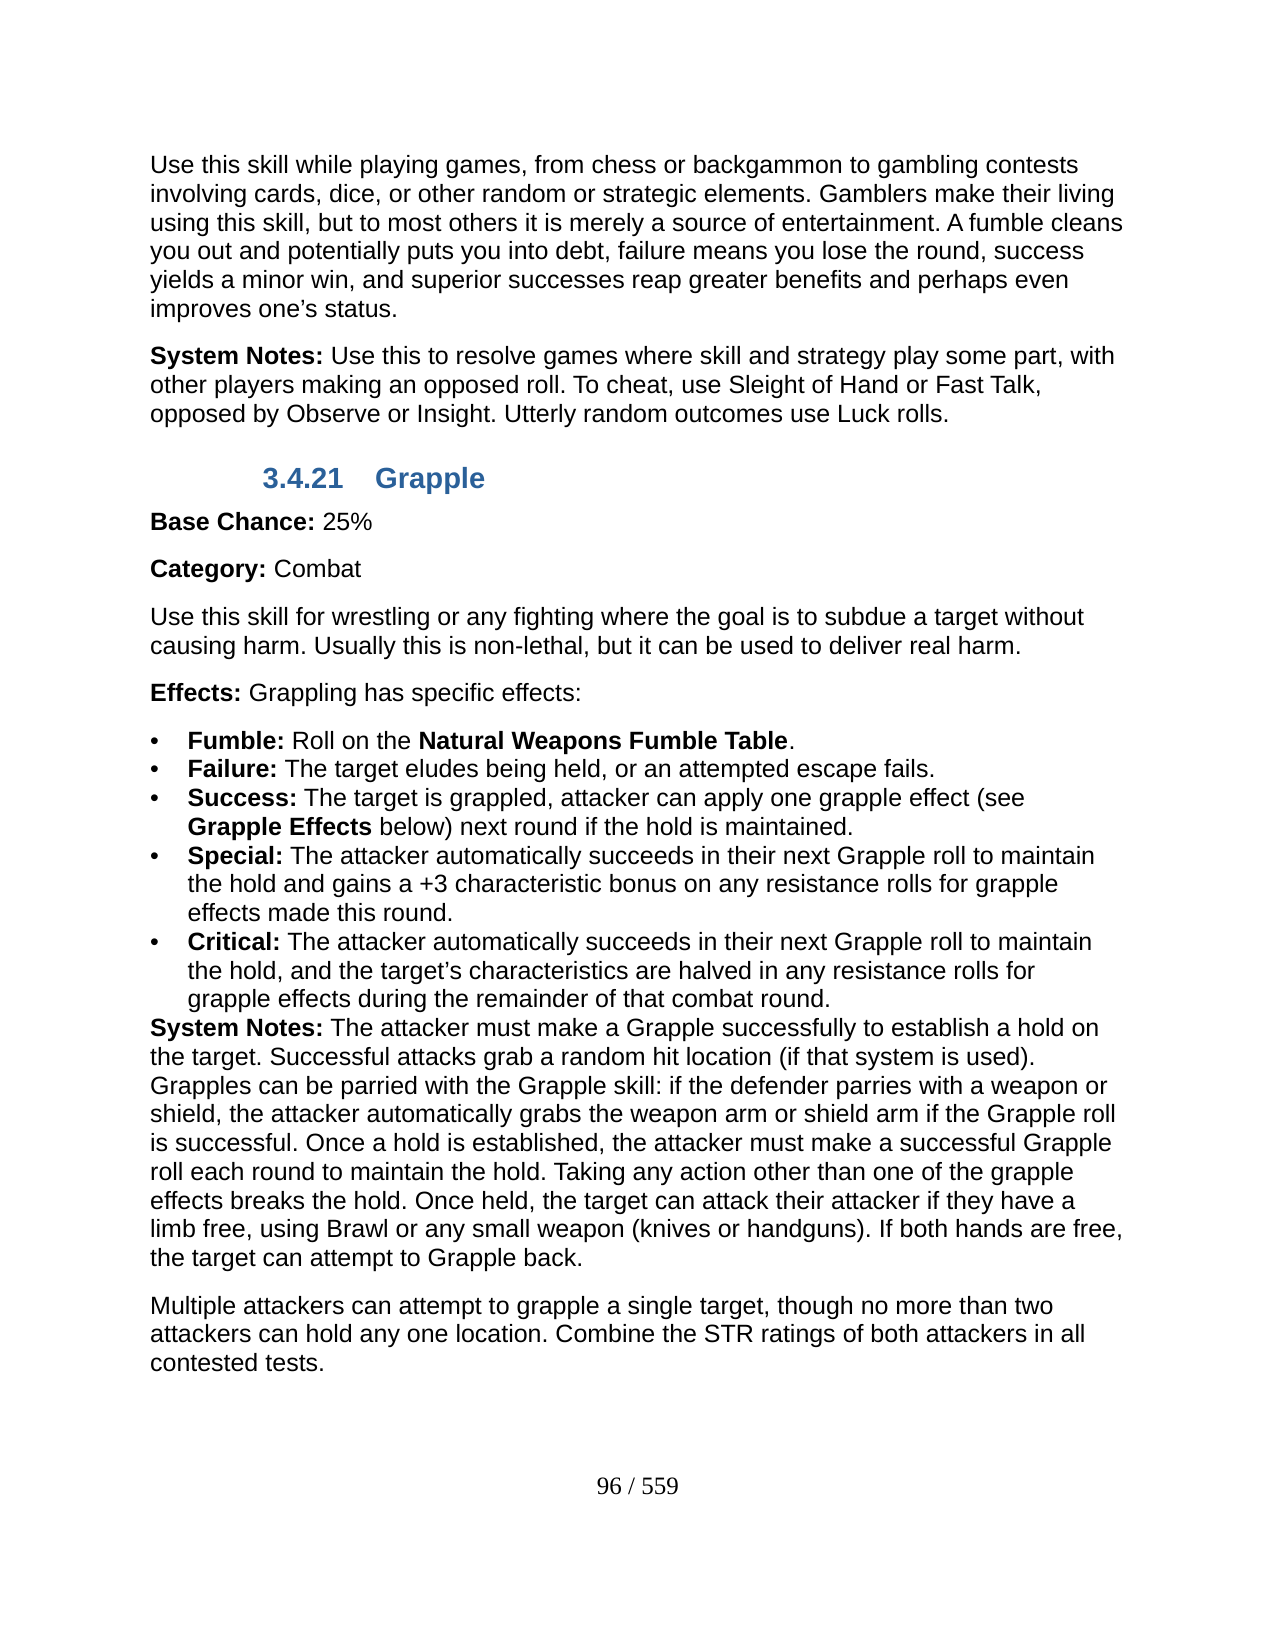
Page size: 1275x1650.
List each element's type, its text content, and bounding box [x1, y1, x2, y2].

text • Fumble: Roll on the Natural Weapons Fumble Table. [150, 726, 1125, 754]
text • Critical: The attacker automatically succeeds in their next Grapple roll to maintain the hold, and the target’s characteristics are halved in any resistance rolls for grapple effects during the remainder of that combat round. [150, 927, 1125, 1013]
text Use this skill for wrestling or any fighting where the goal is to subdue a target without causing harm. Usually this is non-lethal, but it can be used to deliver real harm. [150, 602, 1125, 659]
text Multiple attackers can attempt to grapple a single target, though no more than two attackers can hold any one location. Combine the STR ratings of both attackers in all contested tests. [150, 1291, 1125, 1377]
text Base Chance: 25% [150, 507, 1125, 536]
text • Failure: The target eludes being held, or an attempted escape fails. [150, 754, 1125, 783]
text System Notes: The attacker must make a Grapple successfully to establish a hold on the target. Successful attacks grab a random hit location (if that system is used). Grapples can be parried with the Grapple skill: if the defender parries with a weapon or shield, the attacker automatically grabs the weapon arm or shield arm if the Grapple roll is successful. Once a hold is established, the attacker must make a successful Grapple roll each round to maintain the hold. Taking any action other than one of the grapple effects breaks the hold. Once held, the target can attack their attacker if they have a limb free, using Brawl or any small weapon (knives or handguns). If both hands are free, the target can attempt to Grapple back. [150, 1013, 1125, 1272]
text System Notes: Use this to resolve games where skill and strategy play some part, with other players making an opposed roll. To cheat, use Sleight of Hand or Fast Talk, opposed by Observe or Insight. Utterly random outcomes use Luck rolls. [150, 341, 1125, 427]
text • Special: The attacker automatically succeeds in their next Grapple roll to maintain the hold and gains a +3 characteristic bonus on any resistance rolls for grapple effects made this round. [150, 841, 1125, 927]
text Use this skill while playing games, from chess or backgammon to gambling contests involving cards, dice, or other random or strategic elements. Gamblers make their living using this skill, but to most others it is merely a source of entertainment. A fumble cleans you out and potentially puts you into debt, failure means you lose the round, success yields a minor win, and superior successes reap greater benefits and perhaps even improves one’s status. [150, 150, 1125, 322]
text Category: Combat [150, 554, 1125, 583]
text • Success: The target is grappled, attacker can apply one grapple effect (see Grapple Effects below) next round if the hold is maintained. [150, 783, 1125, 841]
text Effects: Grappling has specific effects: [150, 678, 1125, 707]
subtitle Grapple [262, 461, 1125, 494]
